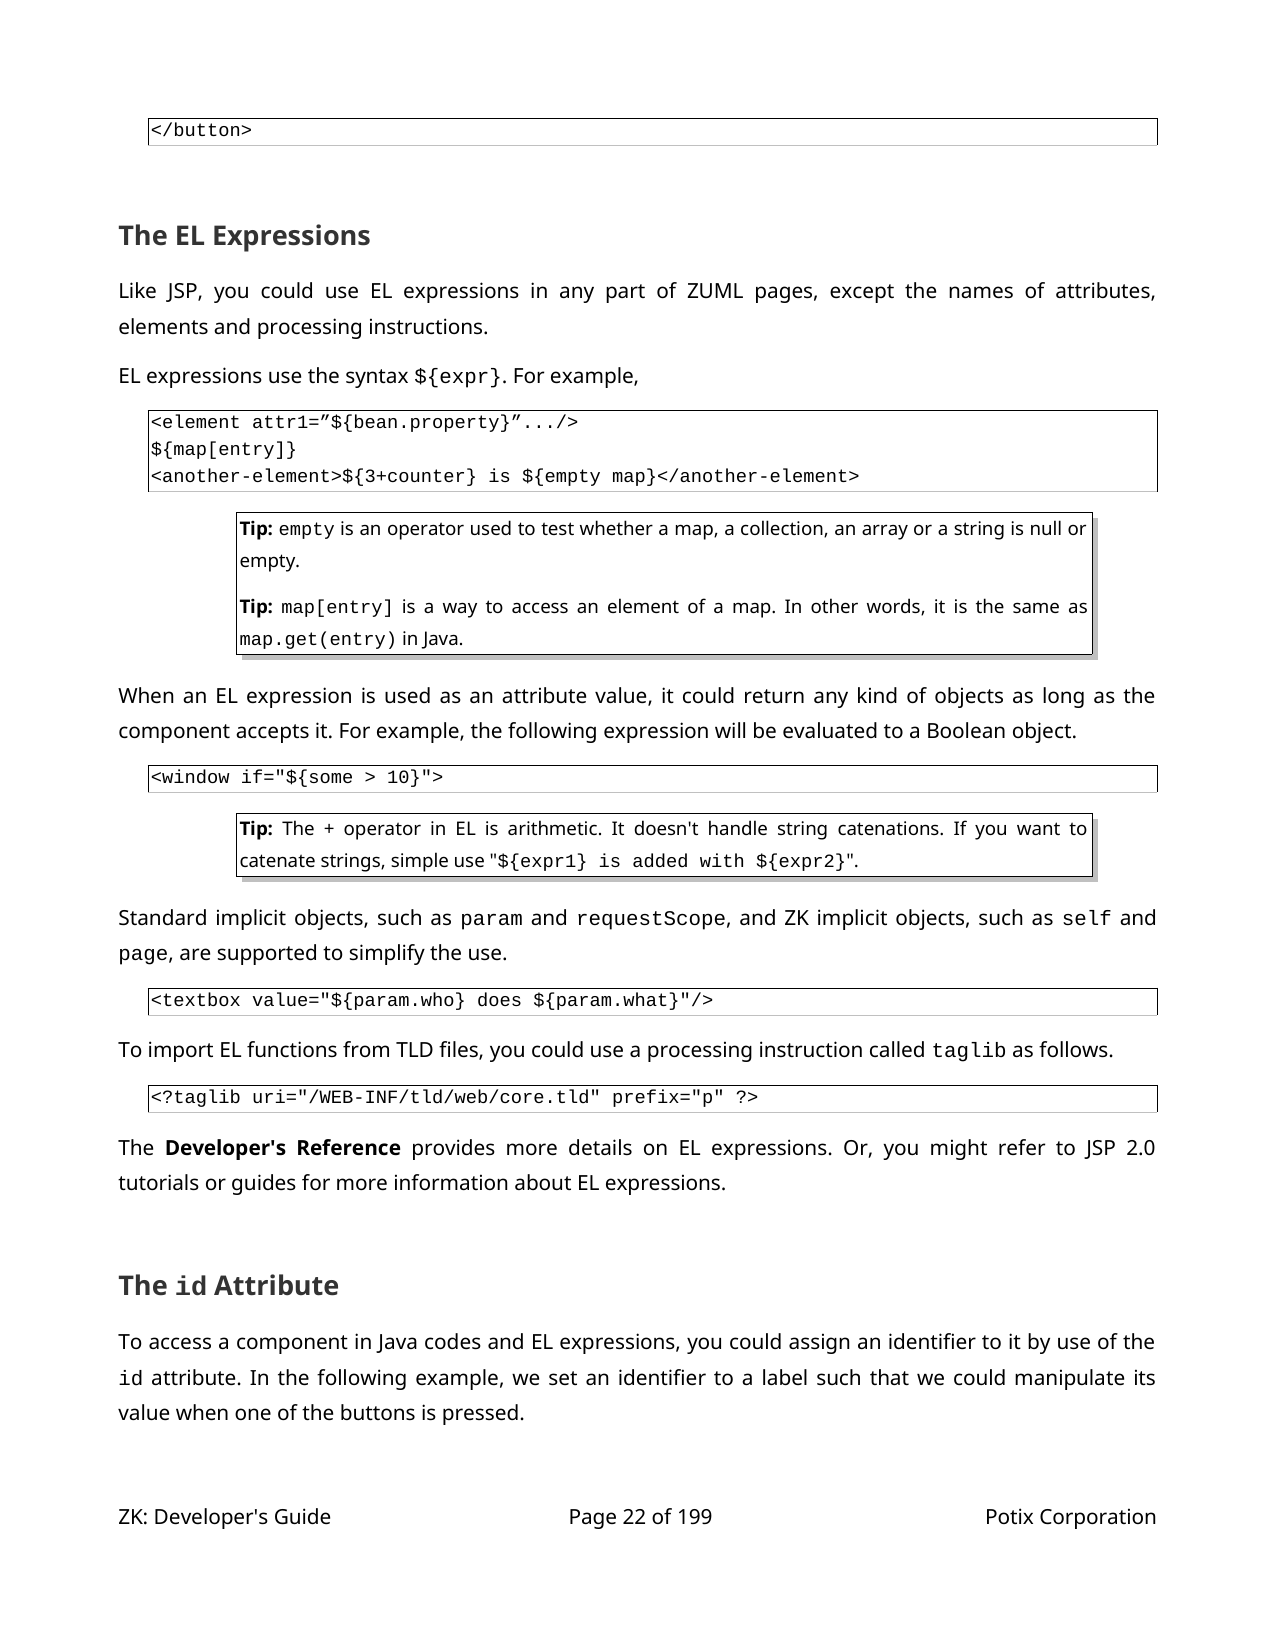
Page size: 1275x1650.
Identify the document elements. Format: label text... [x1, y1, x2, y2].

text Tip: The + operator in EL is arithmetic. It doesn't handle string catenations. If you want to catenate strings, simple use "${expr1} is added with ${expr2}". [237, 814, 1092, 876]
text <?taglib uri="/WEB-INF/tld/web/core.tld" prefix="p" ?> [149, 1086, 1157, 1112]
subtitle The EL Expressions [118, 216, 1157, 253]
text The Developer's Reference provides more details on EL expressions. Or, you might refer to JSP 2.0 tutorials or guides for more information about EL expressions. [118, 1133, 1157, 1196]
text When an EL expression is used as an attribute value, it could return any kind of objects as long as the component accepts it. For example, the following expression will be evaluated to a Boolean object. [118, 681, 1157, 744]
text <element attr1=”${bean.property}”.../> [149, 411, 1157, 434]
text </button> [149, 119, 1157, 145]
text <window if="${some > 10}"> [149, 766, 1157, 792]
text Standard implicit objects, such as param and requestScope, and ZK implicit objects, such as self and page, are supported to simplify the use. [118, 903, 1157, 967]
text Like JSP, you could use EL expressions in any part of ZUML pages, except the names of attributes, elements and processing instructions. [118, 277, 1157, 340]
text <textbox value="${param.who} does ${param.what}"/> [149, 989, 1157, 1015]
subtitle The id Attribute [118, 1267, 1157, 1304]
text To import EL functions from TLD files, you could use a processing instruction called taglib as follows. [118, 1036, 1157, 1064]
text Tip: map[entry] is a way to access an element of a map. In other words, it is the same as map.get(entry) in Java. [237, 590, 1092, 654]
text Tip: empty is an operator used to test whether a map, a collection, an array or a string is null or empty. [237, 513, 1092, 573]
text ${map[entry]} [149, 437, 1157, 461]
text <another-element>${3+counter} is ${empty map}</another-element> [149, 464, 1157, 491]
text EL expressions use the syntax ${expr}. For example, [118, 361, 1157, 389]
text To access a component in Java codes and EL expressions, you could assign an identifier to it by use of the id attribute. In the following example, we set an identifier to a label such that we could manipulate its value when one of the buttons is pressed. [118, 1327, 1157, 1426]
